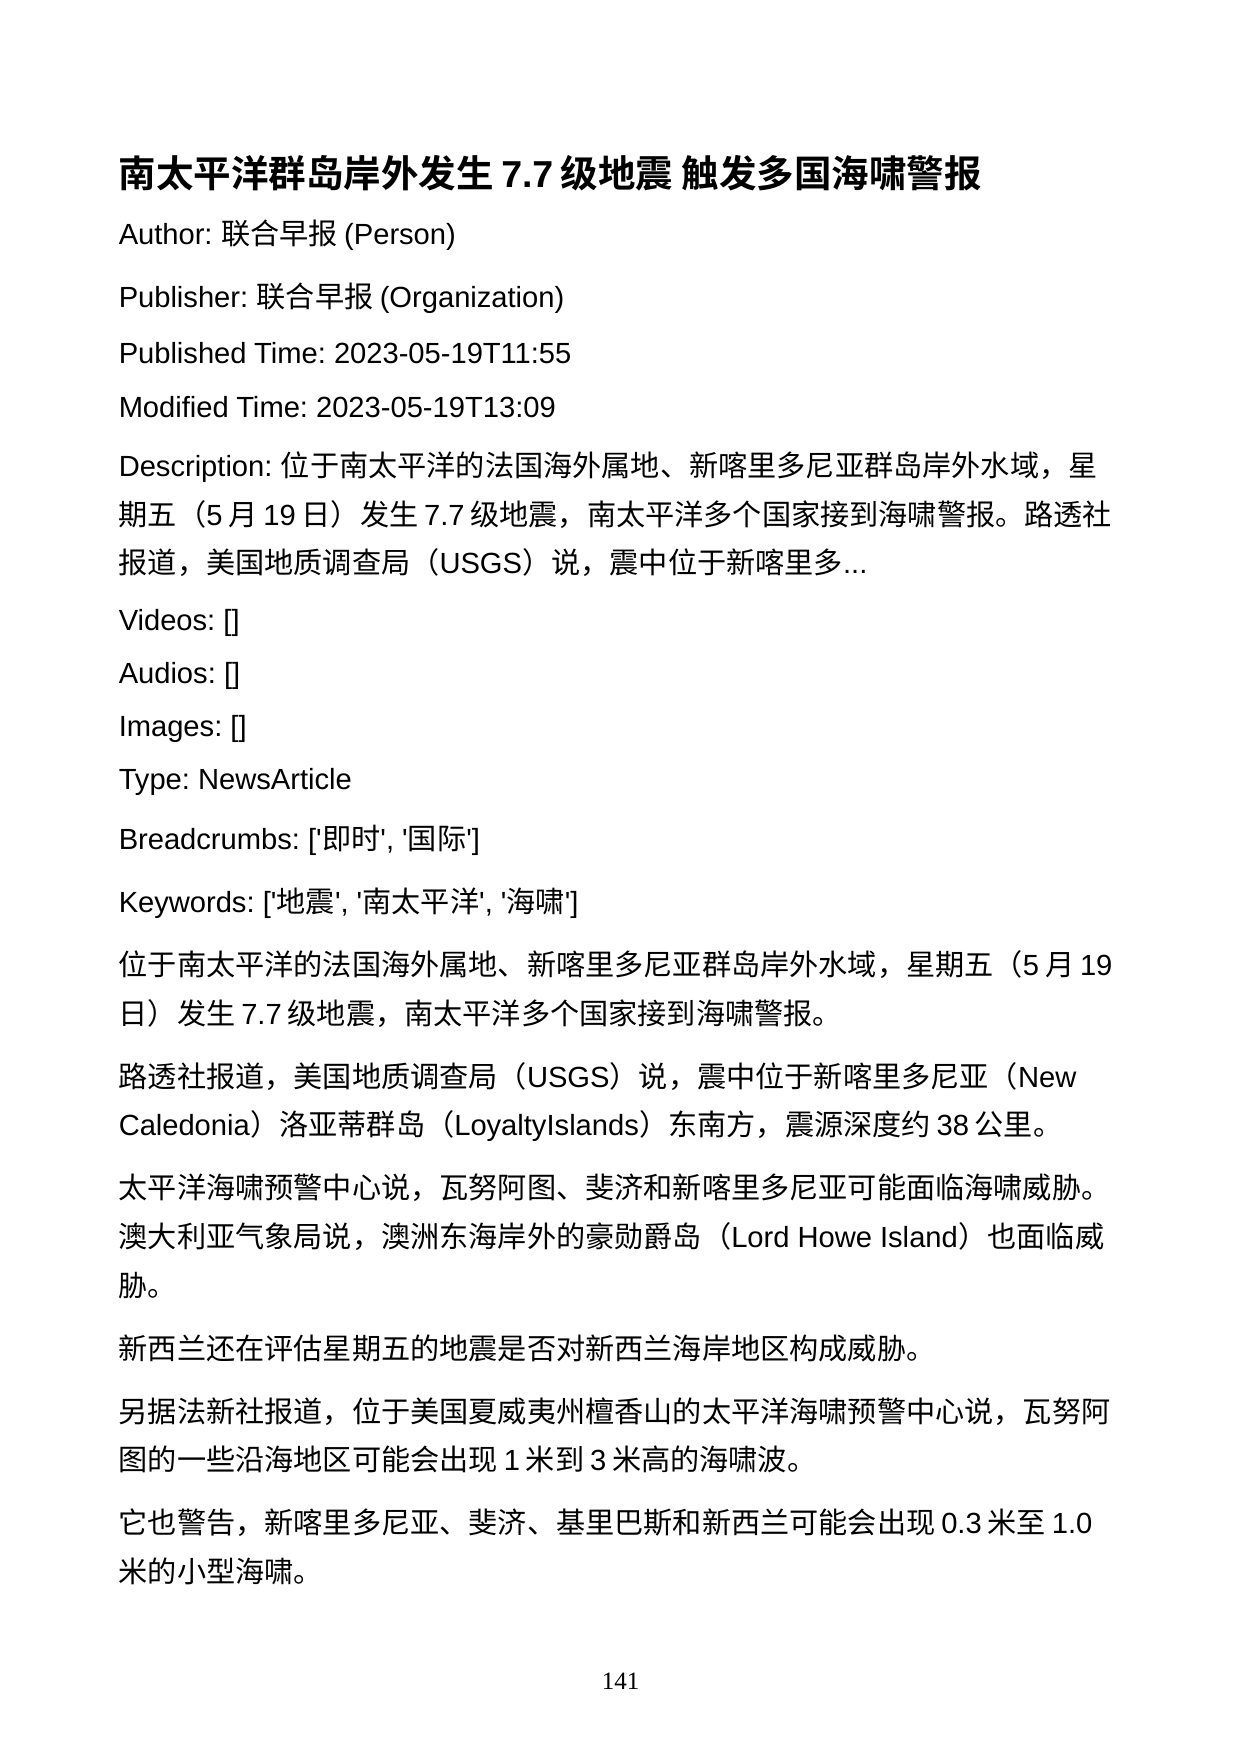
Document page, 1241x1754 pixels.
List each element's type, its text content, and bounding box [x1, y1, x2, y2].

text Breadcrumbs: ['即时', '国际'] [118, 816, 1122, 858]
text 太平洋海啸预警中心说，瓦努阿图、斐济和新喀里多尼亚可能面临海啸威胁。澳大利亚气象局说，澳洲东海岸外的豪勋爵岛（Lord Howe Island）也面临威胁。 [118, 1165, 1122, 1304]
text Published Time: 2023-05-19T11:55 [118, 337, 1122, 370]
text 新西兰还在评估星期五的地震是否对新西兰海岸地区构成威胁。 [118, 1325, 1122, 1368]
text Description: 位于南太平洋的法国海外属地、新喀里多尼亚群岛岸外水域，星期五（5月19日）发生7.7级地震，南太平洋多个国家接到海啸警报。路透社报道，美国地质调查局（USGS）说，震中位于新喀里多... [118, 443, 1122, 582]
text Images: [] [118, 709, 1122, 743]
text 另据法新社报道，位于美国夏威夷州檀香山的太平洋海啸预警中心说，瓦努阿图的一些沿海地区可能会出现1米到3米高的海啸波。 [118, 1388, 1122, 1479]
text 路透社报道，美国地质调查局（USGS）说，震中位于新喀里多尼亚（New Caledonia）洛亚蒂群岛（LoyaltyIslands）东南方，震源深度约38公里。 [118, 1053, 1122, 1144]
text Videos: [] [118, 603, 1122, 637]
text Publisher: 联合早报 (Organization) [118, 273, 1122, 316]
text 它也警告，新喀里多尼亚、斐济、基里巴斯和新西兰可能会出现0.3米至1.0米的小型海啸。 [118, 1500, 1122, 1591]
text Audios: [] [118, 656, 1122, 690]
subtitle 南太平洋群岛岸外发生7.7级地震 触发多国海啸警报 [118, 143, 1122, 198]
text Keywords: ['地震', '南太平洋', '海啸'] [118, 879, 1122, 921]
text Type: NewsArticle [118, 762, 1122, 796]
text 位于南太平洋的法国海外属地、新喀里多尼亚群岛岸外水域，星期五（5月19日）发生7.7级地震，南太平洋多个国家接到海啸警报。 [118, 942, 1122, 1033]
text Modified Time: 2023-05-19T13:09 [118, 390, 1122, 423]
text Author: 联合早报 (Person) [118, 210, 1122, 253]
